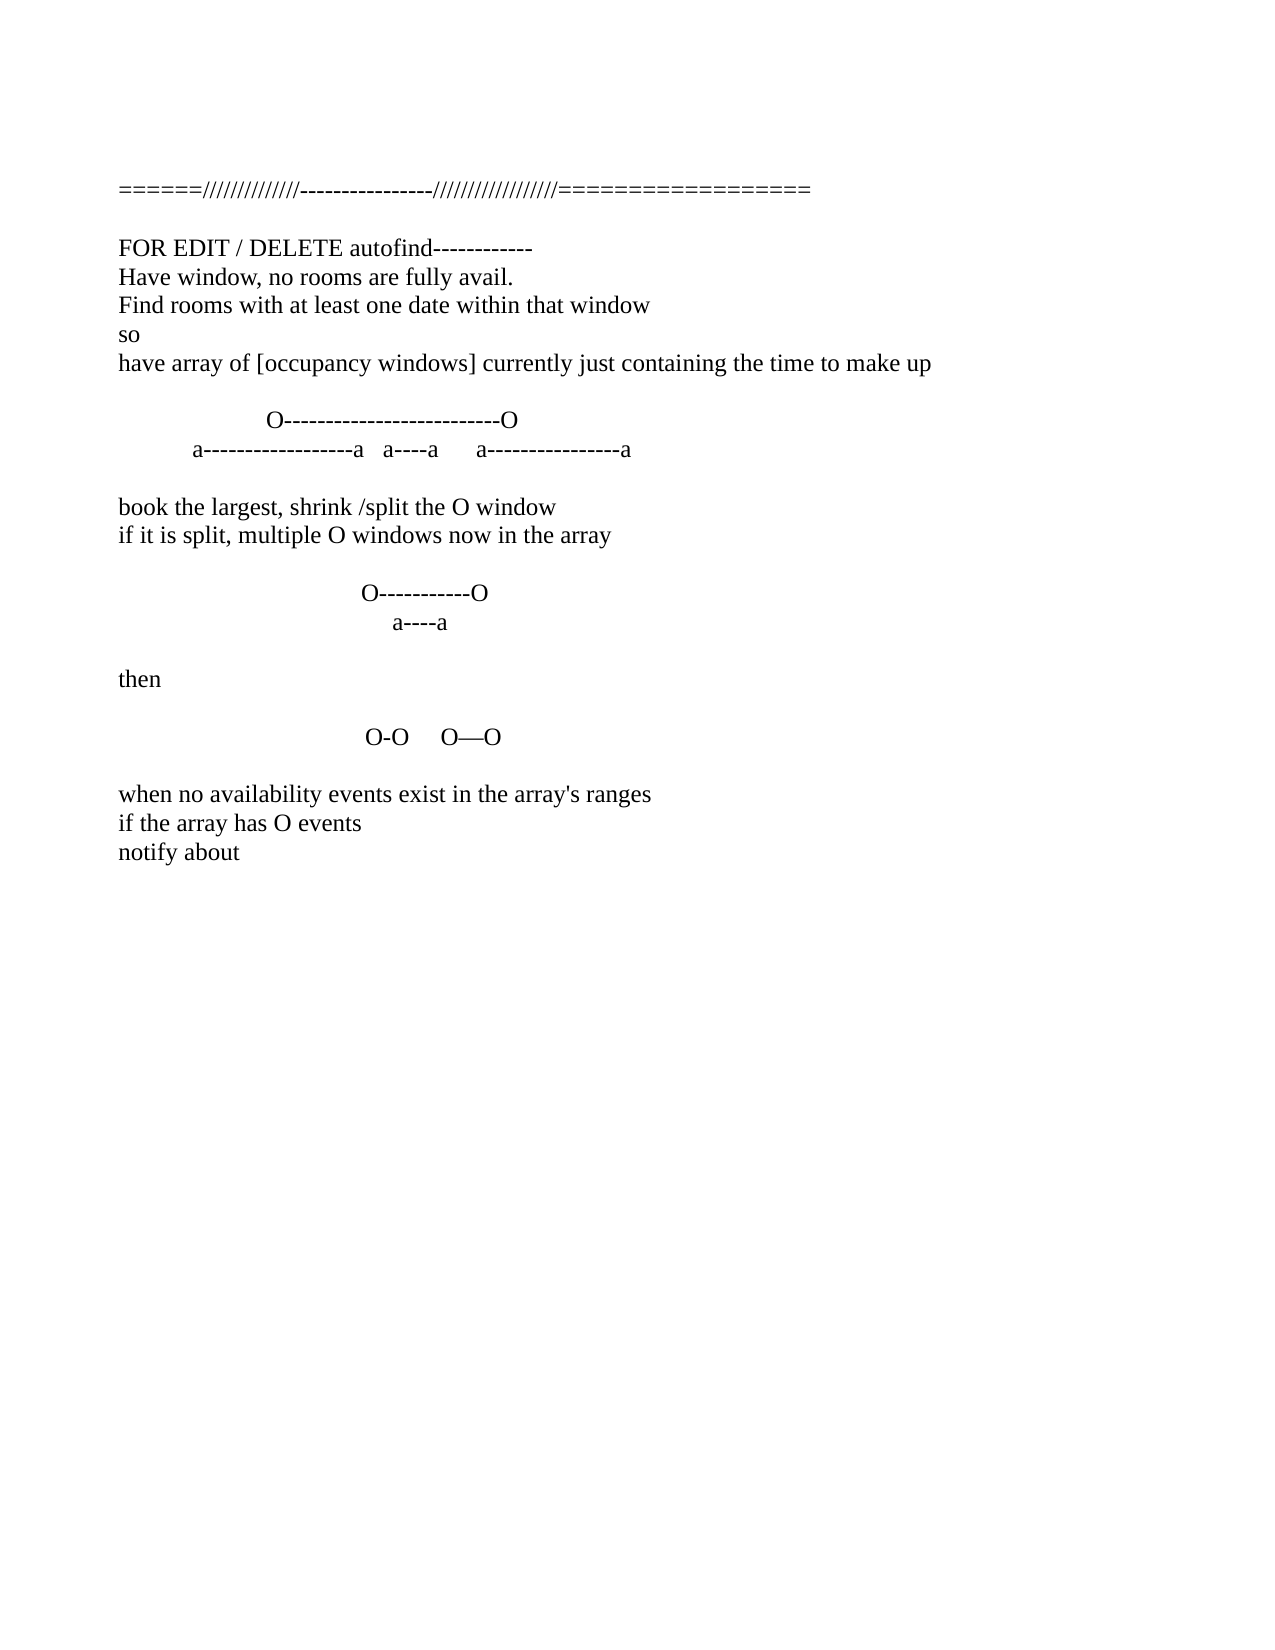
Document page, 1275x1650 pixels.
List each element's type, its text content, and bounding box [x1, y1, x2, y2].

text have array of [occupancy windows] currently just containing the time to make up [118, 348, 1157, 377]
text book the largest, shrink /split the O window [118, 492, 1157, 521]
text notify about [118, 837, 1157, 866]
text if the array has O events [118, 808, 1157, 837]
text ======//////////////----------------//////////////////================== [118, 176, 1157, 204]
text so [118, 319, 1157, 348]
text if it is split, multiple O windows now in the array [118, 521, 1157, 549]
text a----a [118, 607, 1157, 636]
text Have window, no rooms are fully avail. [118, 262, 1157, 291]
text a------------------a a----a a----------------a [118, 434, 1157, 463]
text O-----------O [118, 578, 1157, 607]
text O--------------------------O [118, 406, 1157, 434]
text O-O O—O [118, 722, 1157, 751]
text FOR EDIT / DELETE autofind------------ [118, 233, 1157, 262]
text when no availability events exist in the array's ranges [118, 779, 1157, 808]
text then [118, 664, 1157, 693]
text Find rooms with at least one date within that window [118, 291, 1157, 319]
